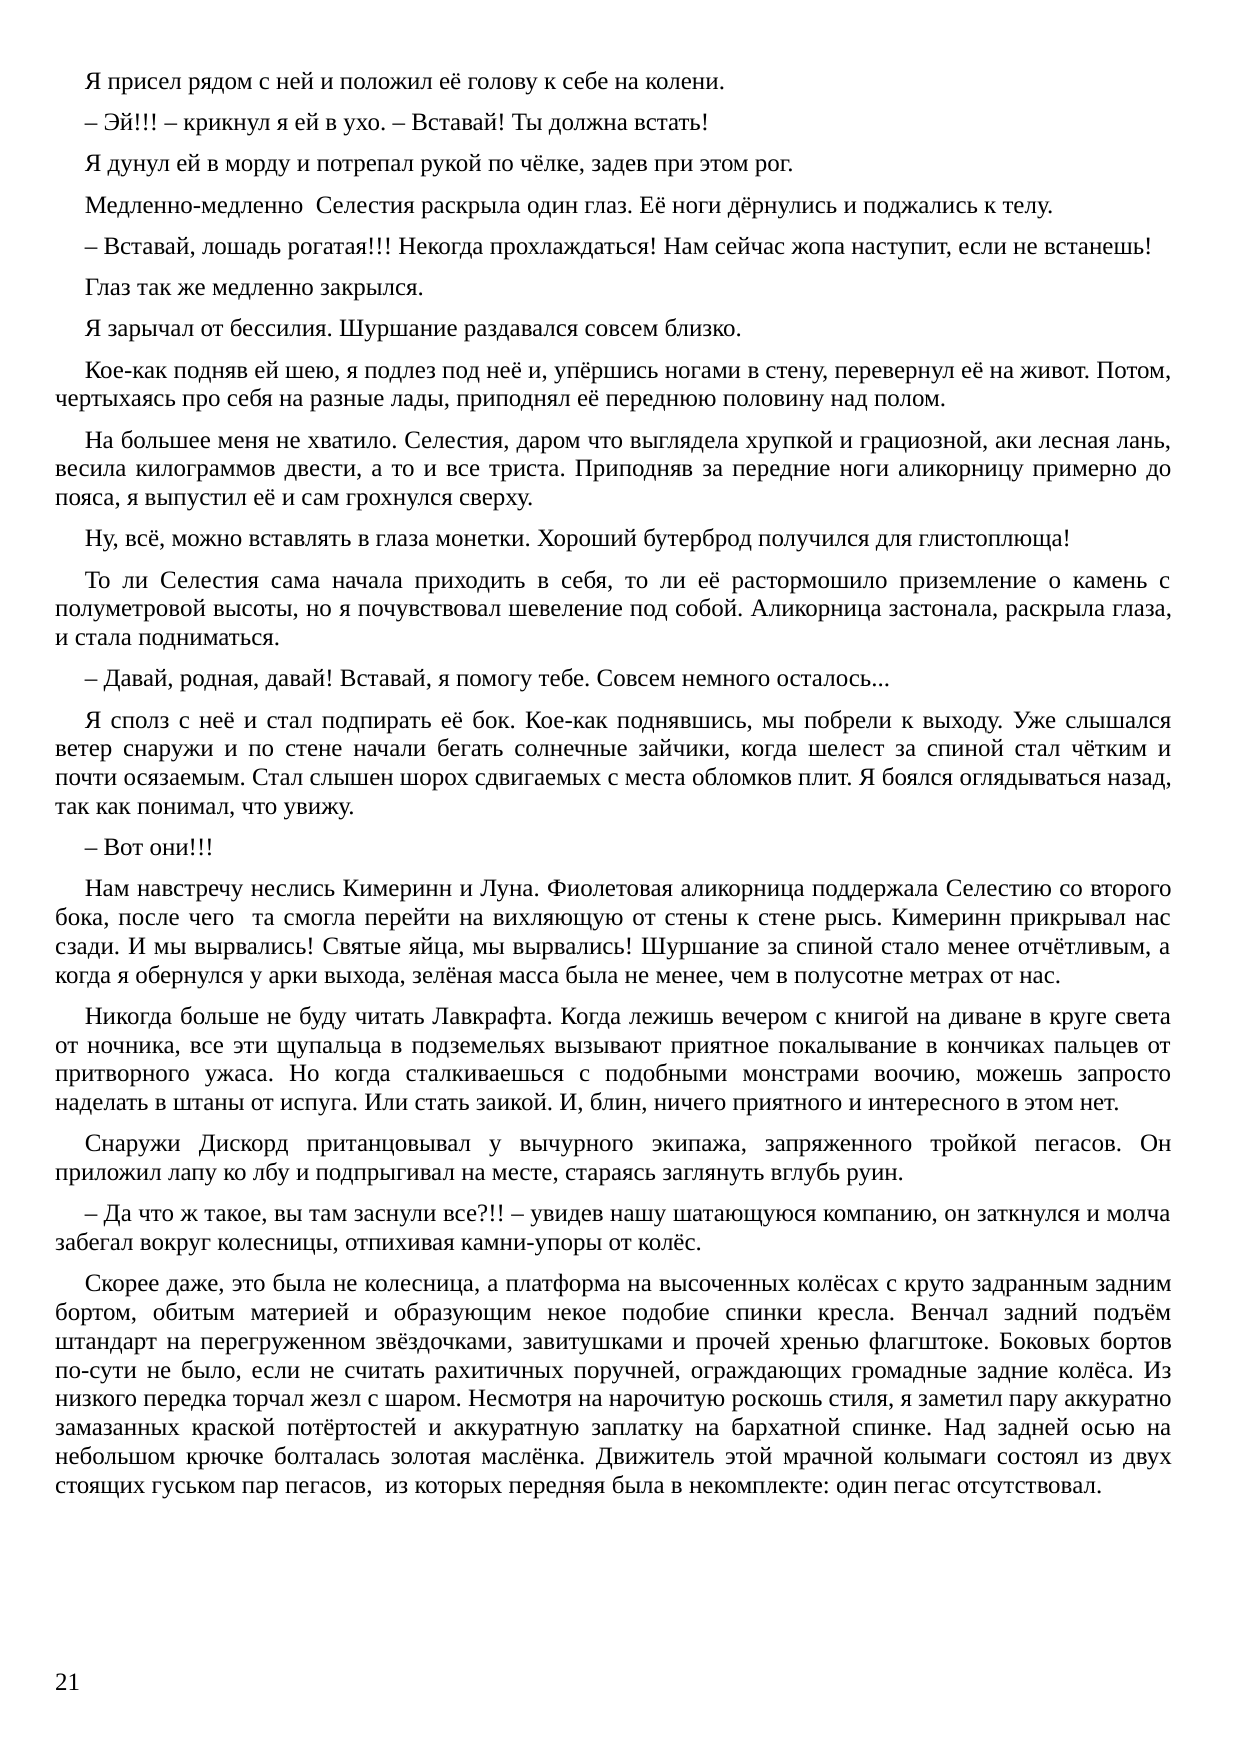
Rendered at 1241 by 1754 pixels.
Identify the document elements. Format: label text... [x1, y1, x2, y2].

text – Вот они!!! [55, 832, 1173, 861]
text На большее меня не хватило. Селестия, даром что выглядела хрупкой и грациозной, аки лесная лань, весила килограммов двести, а то и все триста. Приподняв за передние ноги аликорницу примерно до пояса, я выпустил её и сам грохнулся сверху. [55, 425, 1173, 511]
text – Давай, родная, давай! Вставай, я помогу тебе. Совсем немного осталось... [55, 663, 1173, 692]
text Я дунул ей в морду и потрепал рукой по чёлке, задев при этом рог. [55, 148, 1173, 177]
text Я сполз с неё и стал подпирать её бок. Кое-как поднявшись, мы побрели к выходу. Уже слышался ветер снаружи и по стене начали бегать солнечные зайчики, когда шелест за спиной стал чётким и почти осязаемым. Стал слышен шорох сдвигаемых с места обломков плит. Я боялся оглядываться назад, так как понимал, что увижу. [55, 705, 1173, 820]
text – Эй!!! – крикнул я ей в ухо. – Вставай! Ты должна встать! [55, 107, 1173, 136]
text Снаружи Дискорд пританцовывал у вычурного экипажа, запряженного тройкой пегасов. Он приложил лапу ко лбу и подпрыгивал на месте, стараясь заглянуть вглубь руин. [55, 1128, 1173, 1186]
text То ли Селестия сама начала приходить в себя, то ли её растормошило приземление о камень с полуметровой высоты, но я почувствовал шевеление под собой. Аликорница застонала, раскрыла глаза, и стала подниматься. [55, 565, 1173, 651]
text Я зарычал от бессилия. Шуршание раздавался совсем близко. [55, 313, 1173, 342]
text Глаз так же медленно закрылся. [55, 272, 1173, 301]
text Я присел рядом с ней и положил её голову к себе на колени. [55, 66, 1173, 95]
text Нам навстречу неслись Кимеринн и Луна. Фиолетовая аликорница поддержала Селестию со второго бока, после чего та смогла перейти на вихляющую от стены к стене рысь. Кимеринн прикрывал нас сзади. И мы вырвались! Святые яйца, мы вырвались! Шуршание за спиной стало менее отчётливым, а когда я обернулся у арки выхода, зелёная масса была не менее, чем в полусотне метрах от нас. [55, 873, 1173, 988]
text Ну, всё, можно вставлять в глаза монетки. Хороший бутерброд получился для глистоплюща! [55, 523, 1173, 552]
text Кое-как подняв ей шею, я подлез под неё и, упёршись ногами в стену, перевернул её на живот. Потом, чертыхаясь про себя на разные лады, приподнял её переднюю половину над полом. [55, 355, 1173, 412]
text Скорее даже, это была не колесница, а платформа на высоченных колёсах с круто задранным задним бортом, обитым материей и образующим некое подобие спинки кресла. Венчал задний подъём штандарт на перегруженном звёздочками, завитушками и прочей хренью флагштоке. Боковых бортов по-сути не было, если не считать рахитичных поручней, ограждающих громадные задние колёса. Из низкого передка торчал жезл с шаром. Несмотря на нарочитую роскошь стиля, я заметил пару аккуратно замазанных краской потёртостей и аккуратную заплатку на бархатной спинке. Над задней осью на небольшом крючке болталась золотая маслёнка. Движитель этой мрачной колымаги состоял из двух стоящих гуськом пар пегасов, из которых передняя была в некомплекте: один пегас отсутствовал. [55, 1268, 1173, 1498]
text – Да что ж такое, вы там заснули все?!! – увидев нашу шатающуюся компанию, он заткнулся и молча забегал вокруг колесницы, отпихивая камни-упоры от колёс. [55, 1198, 1173, 1256]
text – Вставай, лошадь рогатая!!! Некогда прохлаждаться! Нам сейчас жопа наступит, если не встанешь! [55, 231, 1173, 260]
text Медленно-медленно Селестия раскрыла один глаз. Её ноги дёрнулись и поджались к телу. [55, 190, 1173, 218]
text Никогда больше не буду читать Лавкрафта. Когда лежишь вечером с книгой на диване в круге света от ночника, все эти щупальца в подземельях вызывают приятное покалывание в кончиках пальцев от притворного ужаса. Но когда сталкиваешься с подобными монстрами воочию, можешь запросто наделать в штаны от испуга. Или стать заикой. И, блин, ничего приятного и интересного в этом нет. [55, 1001, 1173, 1116]
